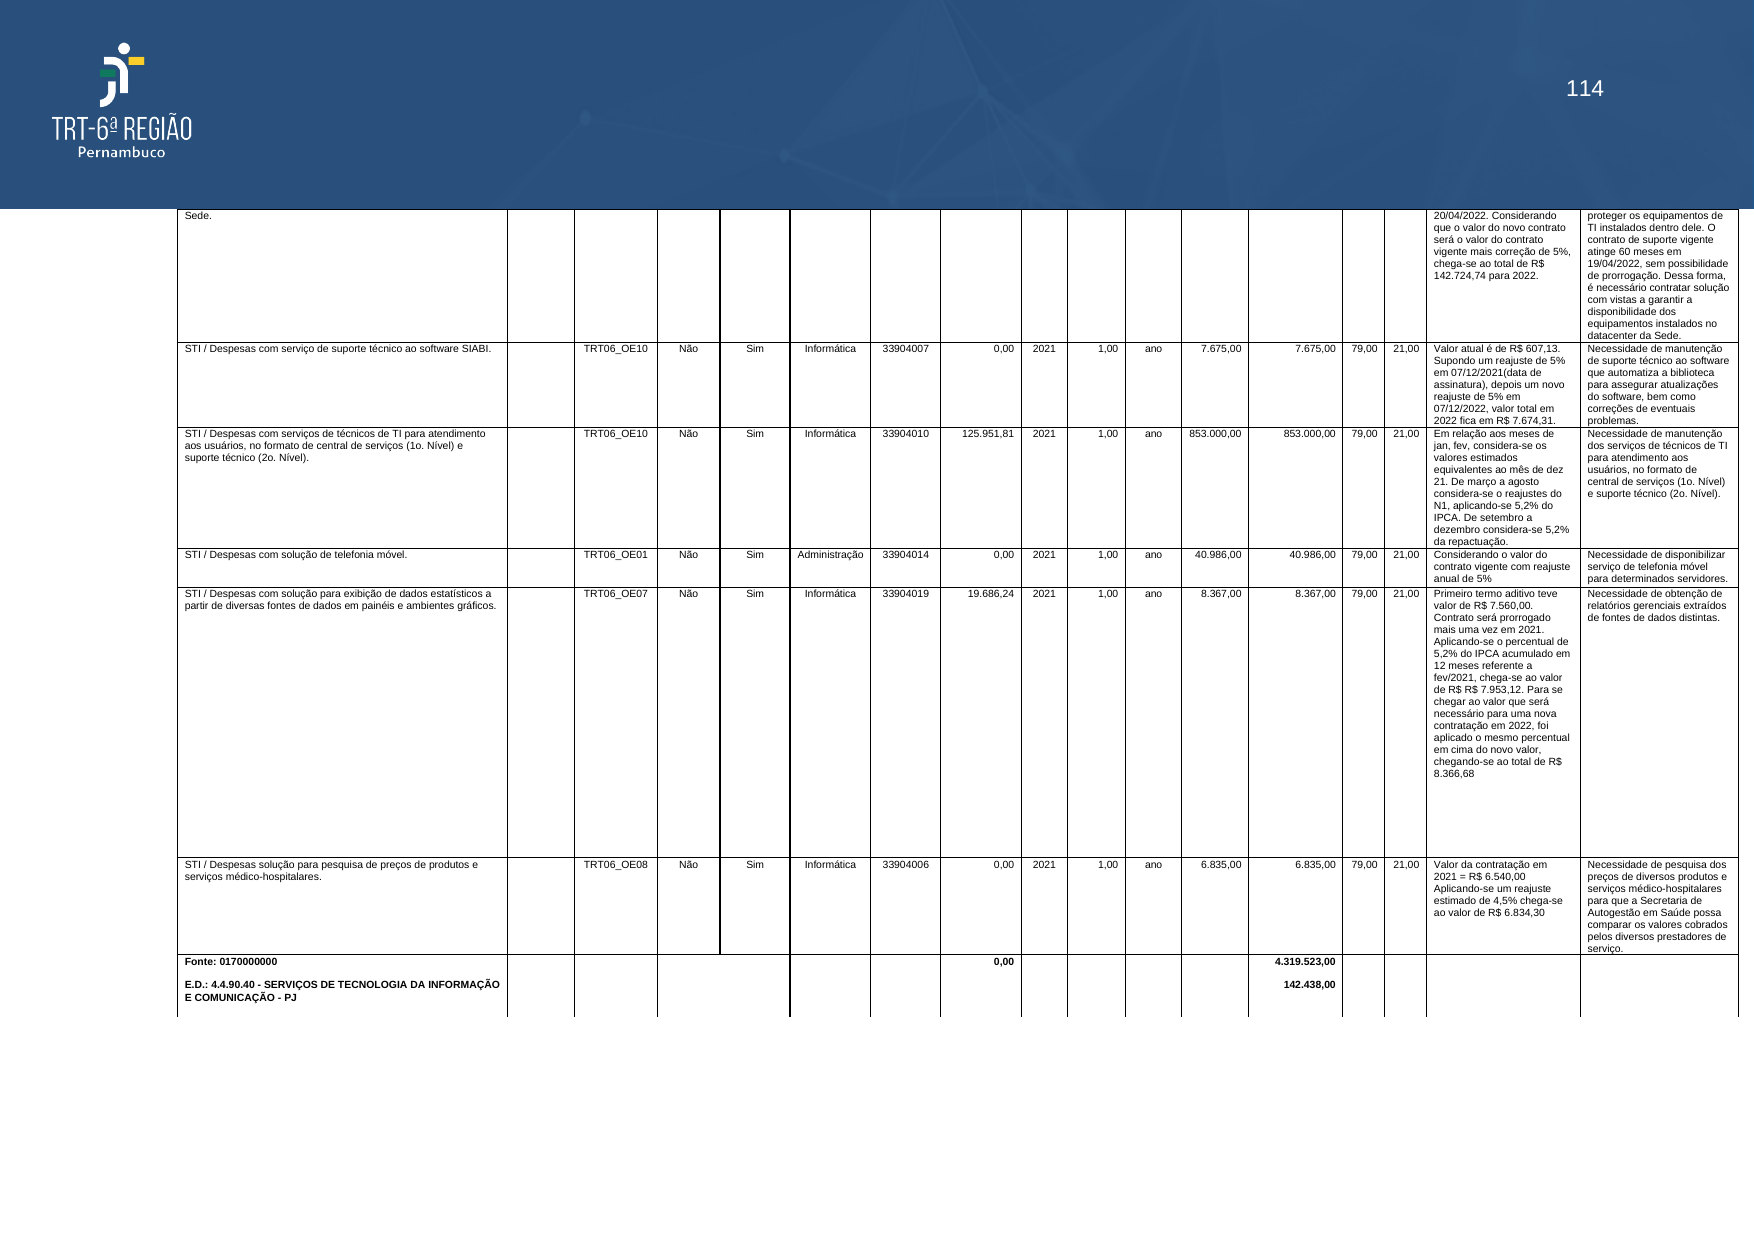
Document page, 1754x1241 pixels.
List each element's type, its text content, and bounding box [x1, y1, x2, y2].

table_cell 1,00 [1068, 858, 1125, 954]
table_cell E.D.: 4.4.90.40 - SERVIÇOS DE TECNOLOGIA DA INFORMAÇÃO E COMUNICAÇÃO - PJ [178, 979, 507, 1017]
table_cell 40.986,00 [1249, 549, 1342, 587]
table_cell [658, 210, 719, 342]
table_cell 7.675,00 [1249, 343, 1342, 427]
table_cell Necessidade de manutenção dos serviços de técnicos de TI para atendimento aos usuários, no formato de central de serviços (1o. Nível) e suporte técnico (2o. Nível). [1581, 428, 1738, 547]
table_cell [150, 587, 177, 857]
table_cell 79,00 [1343, 549, 1384, 587]
table_cell Informática [791, 343, 870, 427]
table_cell 2021 [1022, 549, 1067, 587]
table_cell [508, 588, 574, 857]
table_cell ano [1126, 343, 1181, 427]
table_cell [1343, 955, 1384, 979]
table_cell Informática [791, 858, 870, 954]
table_cell 8.367,00 [1249, 588, 1342, 857]
table_cell 21,00 [1385, 343, 1426, 427]
table_cell STI / Despesas com solução para exibição de dados estatísticos a partir de diversas fontes de dados em painéis e ambientes gráficos. [178, 588, 507, 857]
table_cell [941, 210, 1021, 342]
table_cell 2021 [1022, 343, 1067, 427]
table_cell Primeiro termo aditivo teve valor de R$ 7.560,00. Contrato será prorrogado mais uma vez em 2021. Aplicando-se o percentual de 5,2% do IPCA acumulado em 12 meses referente a fev/2021, chega-se ao valor de R$ R$ 7.953,12. Para se chegar ao valor que será necessário para uma nova contratação em 2022, foi aplicado o mesmo percentual em cima do novo valor, chegando-se ao total de R$ 8.366,68 [1427, 588, 1580, 857]
table_cell [1068, 955, 1125, 979]
table_cell [150, 954, 177, 979]
table_cell Sim [721, 549, 789, 587]
table_cell [720, 979, 789, 1017]
table_cell [150, 979, 177, 1017]
table_cell [575, 210, 657, 342]
table_cell [1126, 955, 1181, 979]
table_cell ano [1126, 428, 1181, 547]
table_cell Não [658, 428, 719, 547]
table_cell 20/04/2022. Considerando que o valor do novo contrato será o valor do contrato vigente mais correção de 5%, chega-se ao total de R$ 142.724,74 para 2022. [1427, 210, 1580, 342]
table_cell [1739, 209, 1754, 342]
table_cell 1,00 [1068, 343, 1125, 427]
table_cell [1581, 955, 1738, 979]
table_cell [1581, 979, 1738, 1017]
picture [0, 0, 1754, 209]
table_cell [1385, 979, 1426, 1017]
table_cell [1022, 955, 1067, 979]
table_cell 21,00 [1385, 588, 1426, 857]
table_cell Não [658, 858, 719, 954]
table_cell Informática [791, 428, 870, 547]
table_cell 4.319.523,00 [1249, 955, 1342, 979]
table_cell 7.675,00 [1182, 343, 1248, 427]
table_cell [150, 857, 177, 954]
table_cell [1022, 210, 1067, 342]
table_cell [721, 210, 789, 342]
table_cell 125.951,81 [941, 428, 1021, 547]
table_cell 33904007 [871, 343, 940, 427]
table_cell [1249, 210, 1342, 342]
table_cell Necessidade de obtenção de relatórios gerenciais extraídos de fontes de dados distintas. [1581, 588, 1738, 857]
table_cell [791, 979, 870, 1017]
table_cell 79,00 [1343, 588, 1384, 857]
table_cell Necessidade de manutenção de suporte técnico ao software que automatiza a biblioteca para assegurar atualizações do software, bem como correções de eventuais problemas. [1581, 343, 1738, 427]
table_cell 40.986,00 [1182, 549, 1248, 587]
table_cell 0,00 [941, 858, 1021, 954]
table_cell 853.000,00 [1182, 428, 1248, 547]
table_cell 21,00 [1385, 428, 1426, 547]
table_cell [1739, 954, 1754, 979]
table_cell [658, 955, 720, 979]
table_cell [720, 955, 789, 979]
table_cell [1739, 548, 1754, 587]
table_cell [150, 427, 177, 547]
table_cell Valor atual é de R$ 607,13. Supondo um reajuste de 5% em 07/12/2021(data de assinatura), depois um novo reajuste de 5% em 07/12/2022, valor total em 2022 fica em R$ 7.674,31. [1427, 343, 1580, 427]
table_cell [1068, 979, 1125, 1017]
table_cell [508, 343, 574, 427]
table_cell [508, 428, 574, 547]
table_cell TRT06_OE10 [575, 428, 657, 547]
table_cell Necessidade de pesquisa dos preços de diversos produtos e serviços médico-hospitalares para que a Secretaria de Autogestão em Saúde possa comparar os valores cobrados pelos diversos prestadores de serviço. [1581, 858, 1738, 954]
table_cell [150, 342, 177, 427]
table_cell 21,00 [1385, 858, 1426, 954]
table_cell 1,00 [1068, 588, 1125, 857]
table_cell 21,00 [1385, 549, 1426, 587]
table_cell [1068, 210, 1125, 342]
table_cell [791, 955, 870, 979]
table_cell ano [1126, 858, 1181, 954]
table_cell 1,00 [1068, 549, 1125, 587]
table_cell ano [1126, 549, 1181, 587]
table_cell 33904014 [871, 549, 940, 587]
table_cell STI / Despesas com solução de telefonia móvel. [178, 549, 507, 587]
table_cell [575, 979, 657, 1017]
table_cell 6.835,00 [1249, 858, 1342, 954]
table_cell [1343, 210, 1384, 342]
table_cell ano [1126, 588, 1181, 857]
table_cell [1182, 210, 1248, 342]
table_cell 6.835,00 [1182, 858, 1248, 954]
table_cell Sim [721, 428, 789, 547]
table_cell [508, 858, 574, 954]
table_cell 79,00 [1343, 343, 1384, 427]
table_cell Informática [791, 588, 870, 857]
table_cell [871, 955, 940, 979]
table_cell Sim [721, 858, 789, 954]
table_cell TRT06_OE07 [575, 588, 657, 857]
table_cell TRT06_OE08 [575, 858, 657, 954]
table_cell 0,00 [941, 343, 1021, 427]
table_cell Administração [791, 549, 870, 587]
table_cell 79,00 [1343, 858, 1384, 954]
table_cell 33904019 [871, 588, 940, 857]
table_cell Sim [721, 588, 789, 857]
table_cell 19.686,24 [941, 588, 1021, 857]
table_cell [1022, 979, 1067, 1017]
table_cell [1343, 979, 1384, 1017]
table_cell [1427, 979, 1580, 1017]
table_cell [941, 979, 1021, 1017]
table_cell 853.000,00 [1249, 428, 1342, 547]
table_cell Não [658, 549, 719, 587]
table_cell [1182, 979, 1248, 1017]
table_cell STI / Despesas solução para pesquisa de preços de produtos e serviços médico-hospitalares. [178, 858, 507, 954]
table_cell [658, 979, 720, 1017]
table_cell [871, 979, 940, 1017]
table_cell proteger os equipamentos de TI instalados dentro dele. O contrato de suporte vigente atinge 60 meses em 19/04/2022, sem possibilidade de prorrogação. Dessa forma, é necessário contratar solução com vistas a garantir a disponibilidade dos equipamentos instalados no datacenter da Sede. [1581, 210, 1738, 342]
table_cell TRT06_OE01 [575, 549, 657, 587]
table_cell [508, 979, 574, 1017]
table_cell 2021 [1022, 588, 1067, 857]
table_cell [1739, 857, 1754, 954]
table_cell Fonte: 0170000000 [178, 955, 507, 979]
table_cell STI / Despesas com serviço de suporte técnico ao software SIABI. [178, 343, 507, 427]
table_cell 2021 [1022, 428, 1067, 547]
table_cell Não [658, 588, 719, 857]
table_cell [1739, 427, 1754, 547]
table_cell [1385, 210, 1426, 342]
table_cell [150, 548, 177, 587]
table_cell Não [658, 343, 719, 427]
table_cell 79,00 [1343, 428, 1384, 547]
table_cell 8.367,00 [1182, 588, 1248, 857]
table_cell [1739, 979, 1754, 1017]
table_cell [1385, 955, 1426, 979]
table_cell [1182, 955, 1248, 979]
table_cell [1126, 979, 1181, 1017]
table_cell 142.438,00 [1249, 979, 1342, 1017]
table_cell 2021 [1022, 858, 1067, 954]
table_cell STI / Despesas com serviços de técnicos de TI para atendimento aos usuários, no formato de central de serviços (1o. Nível) e suporte técnico (2o. Nível). [178, 428, 507, 547]
table_cell [150, 209, 177, 342]
table_cell 33904010 [871, 428, 940, 547]
table_cell [575, 955, 657, 979]
table_cell Sede. [178, 210, 507, 342]
table_cell Considerando o valor do contrato vigente com reajuste anual de 5% [1427, 549, 1580, 587]
table_cell Em relação aos meses de jan, fev, considera-se os valores estimados equivalentes ao mês de dez 21. De março a agosto considera-se o reajustes do N1, aplicando-se 5,2% do IPCA. De setembro a dezembro considera-se 5,2% da repactuação. [1427, 428, 1580, 547]
table_cell [871, 210, 940, 342]
table_cell [1739, 587, 1754, 857]
table_cell [1126, 210, 1181, 342]
table_cell [1427, 955, 1580, 979]
table_cell Valor da contratação em 2021 = R$ 6.540,00 Aplicando-se um reajuste estimado de 4,5% chega-se ao valor de R$ 6.834,30 [1427, 858, 1580, 954]
table_cell [791, 210, 870, 342]
table_cell [508, 549, 574, 587]
table_cell 33904006 [871, 858, 940, 954]
table_cell 0,00 [941, 955, 1021, 979]
table_cell [1739, 342, 1754, 427]
table_cell 1,00 [1068, 428, 1125, 547]
table_cell Necessidade de disponibilizar serviço de telefonia móvel para determinados servidores. [1581, 549, 1738, 587]
table_cell [508, 955, 574, 979]
table_cell Sim [721, 343, 789, 427]
table_cell TRT06_OE10 [575, 343, 657, 427]
table_cell 0,00 [941, 549, 1021, 587]
table_cell [508, 210, 574, 342]
